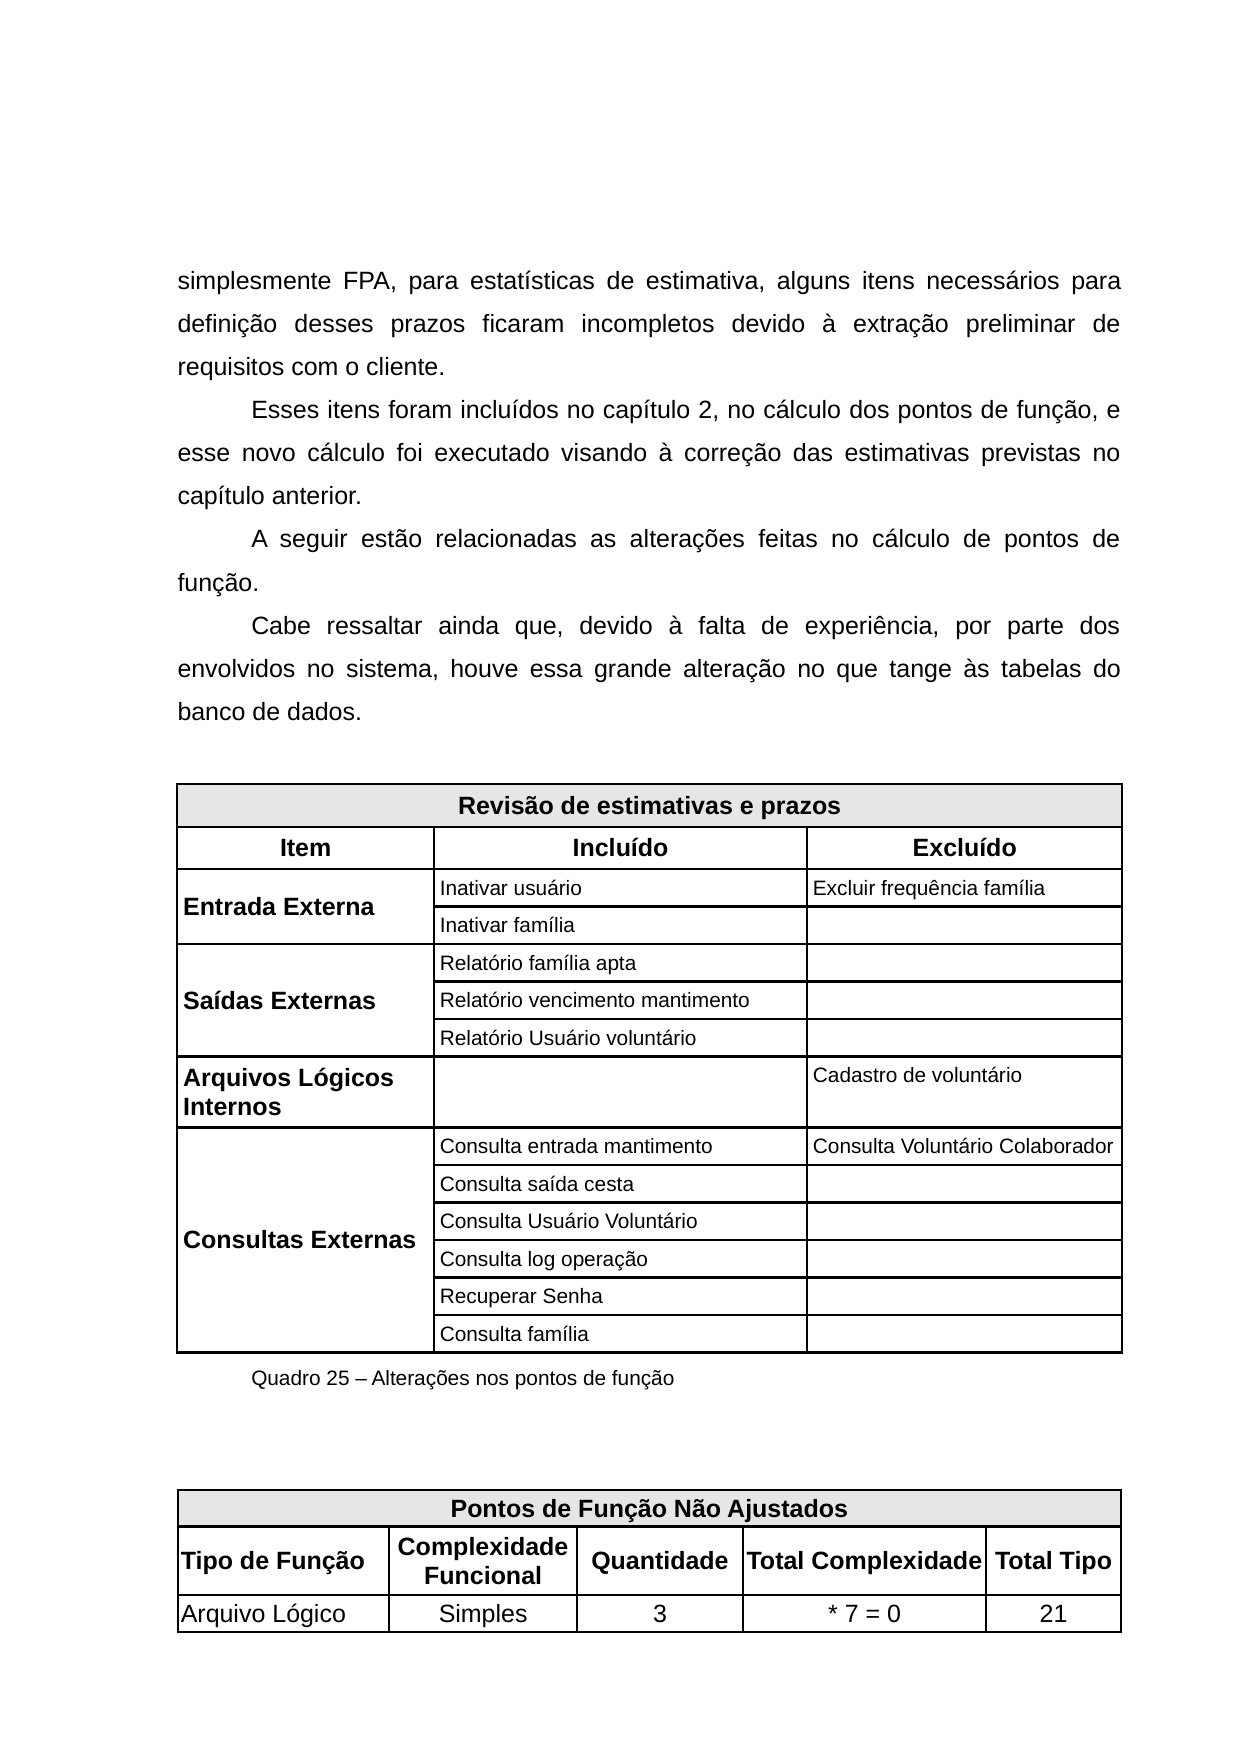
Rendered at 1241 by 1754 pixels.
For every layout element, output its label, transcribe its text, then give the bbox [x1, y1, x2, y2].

table_cell Consulta Usuário Voluntário [435, 1204, 806, 1239]
table_cell [808, 1279, 1121, 1314]
text simplesmente FPA, para estatísticas de estimativa, alguns itens necessários para definição desses prazos ficaram incompletos devido à extração preliminar de requisitos com o cliente. [177, 266, 1122, 381]
table_cell Relatório família apta [435, 945, 806, 980]
table_cell [808, 908, 1121, 943]
table_cell Consulta entrada mantimento [435, 1129, 806, 1164]
table_cell * 7 = 0 [744, 1596, 985, 1631]
table_cell Cadastro de voluntário [808, 1058, 1121, 1126]
text Cabe ressaltar ainda que, devido à falta de experiência, por parte dos envolvidos no sistema, houve essa grande alteração no que tange às tabelas do banco de dados. [177, 611, 1122, 726]
table_cell Arquivos Lógicos Internos [178, 1058, 433, 1126]
table_cell [808, 1241, 1121, 1276]
text Quadro 25 – Alterações nos pontos de função [177, 1366, 1122, 1390]
table_cell [808, 1020, 1121, 1055]
table_cell Simples [390, 1596, 576, 1631]
table_cell Consulta família [435, 1316, 806, 1351]
table_cell Inativar usuário [435, 870, 806, 905]
table_cell Consultas Externas [178, 1129, 433, 1351]
table_cell [435, 1058, 806, 1126]
table_cell 3 [578, 1596, 742, 1631]
table_header Revisão de estimativas e prazos [178, 785, 1121, 826]
table_cell Consulta saída cesta [435, 1166, 806, 1201]
table_cell Relatório Usuário voluntário [435, 1020, 806, 1055]
table_cell [808, 945, 1121, 980]
table_cell Total Complexidade [744, 1528, 985, 1594]
table_cell Tipo de Função [179, 1528, 388, 1594]
table_cell Quantidade [578, 1528, 742, 1594]
table_cell Arquivo Lógico [179, 1596, 388, 1631]
table_cell Total Tipo [987, 1528, 1120, 1594]
table_cell Inativar família [435, 908, 806, 943]
table_cell [808, 1204, 1121, 1239]
table_cell Item [178, 828, 433, 868]
table_header Pontos de Função Não Ajustados [179, 1491, 1120, 1525]
table_cell Entrada Externa [178, 870, 433, 943]
table_cell Consulta log operação [435, 1241, 806, 1276]
table_cell [808, 1316, 1121, 1351]
table_cell [808, 1166, 1121, 1201]
table_cell Relatório vencimento mantimento [435, 983, 806, 1018]
table_cell Complexidade Funcional [390, 1528, 576, 1594]
table_cell Saídas Externas [178, 945, 433, 1055]
text A seguir estão relacionadas as alterações feitas no cálculo de pontos de função. [177, 524, 1122, 596]
table_cell Consulta Voluntário Colaborador [808, 1129, 1121, 1164]
table_cell Recuperar Senha [435, 1279, 806, 1314]
table_cell 21 [987, 1596, 1120, 1631]
table_cell [808, 983, 1121, 1018]
table_cell Excluir frequência família [808, 870, 1121, 905]
table_cell Excluído [808, 828, 1121, 868]
table_cell Incluído [435, 828, 806, 868]
text Esses itens foram incluídos no capítulo 2, no cálculo dos pontos de função, e esse novo cálculo foi executado visando à correção das estimativas previstas no capítulo anterior. [177, 395, 1122, 510]
